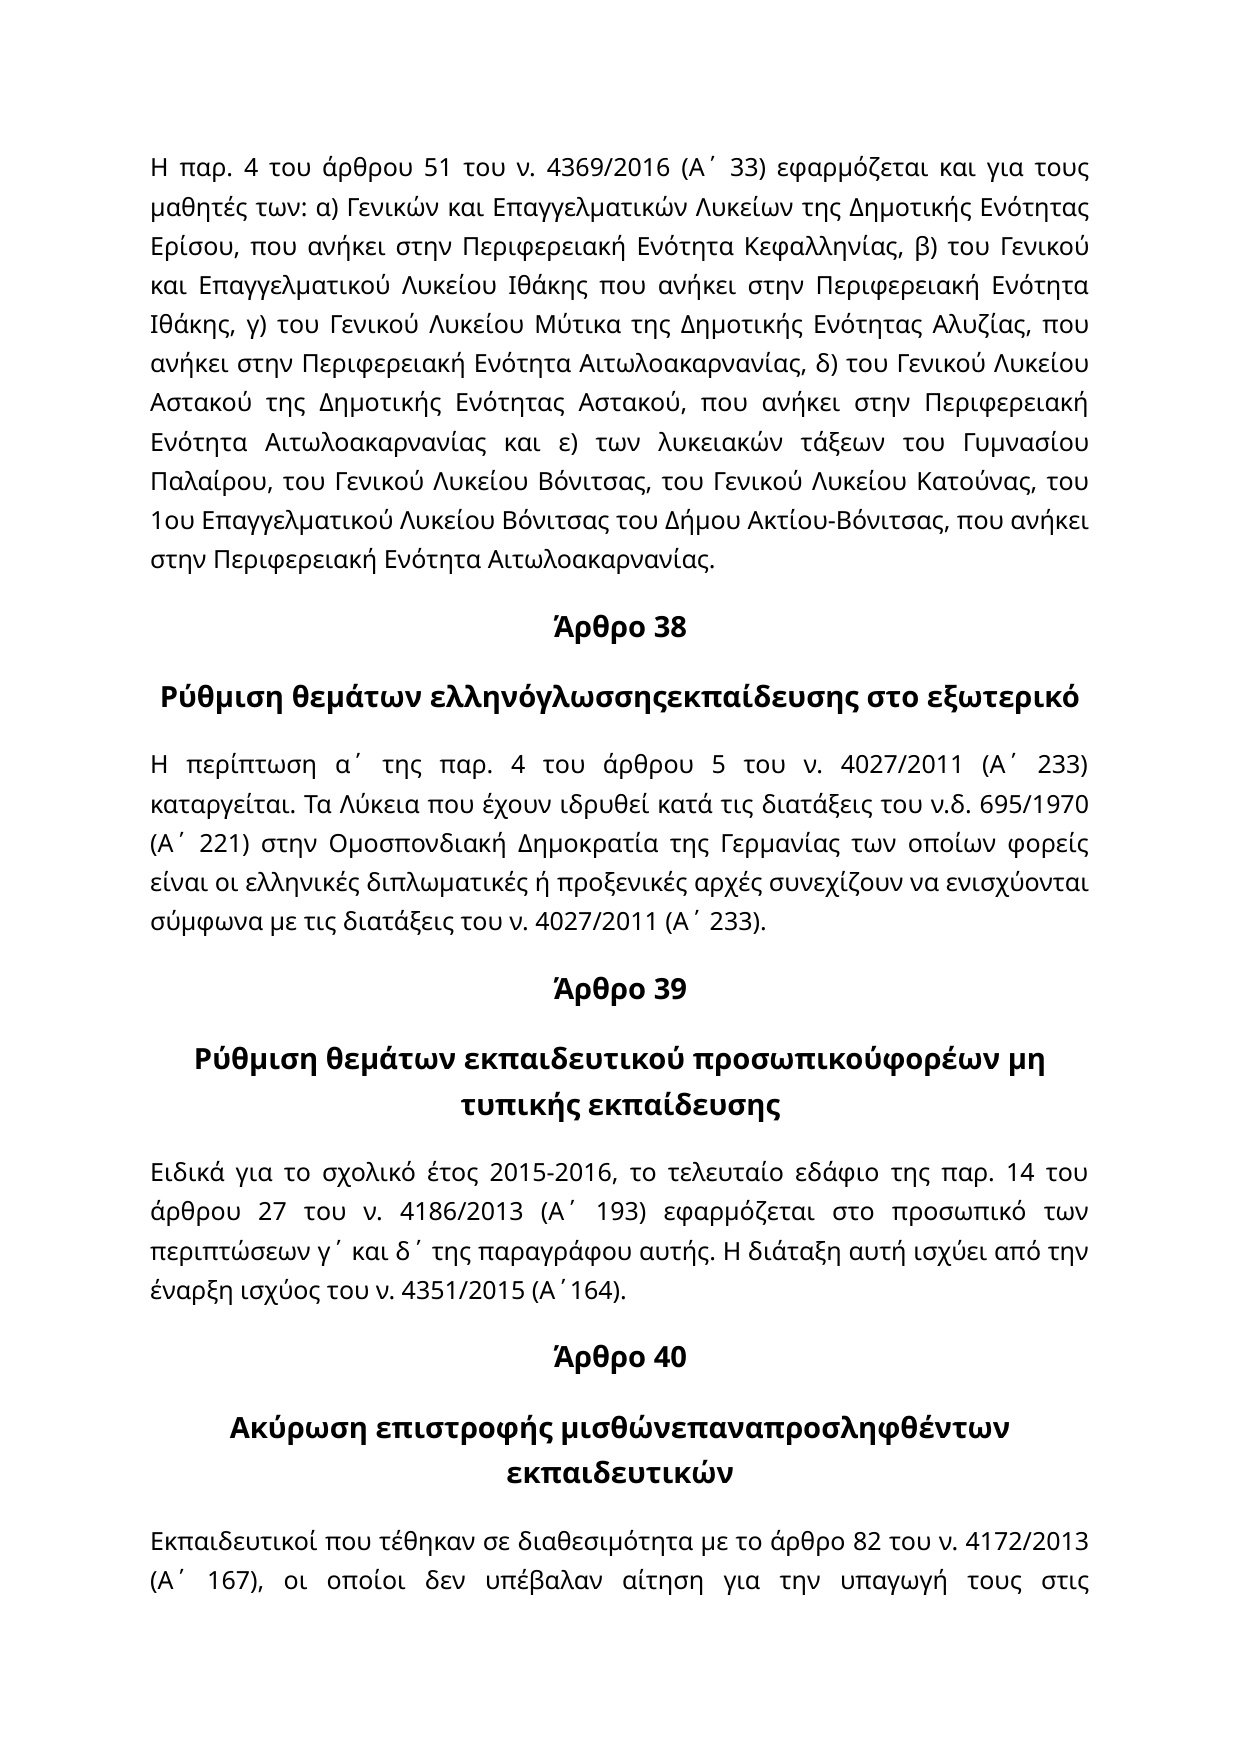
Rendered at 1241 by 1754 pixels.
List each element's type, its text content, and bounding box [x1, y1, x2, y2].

subtitle Ρύθμιση θεμάτων εκπαιδευτικού προσωπικούφορέων μη τυπικής εκπαίδευσης [150, 1038, 1090, 1124]
text Εκπαιδευτικοί που τέθηκαν σε διαθεσιμότητα με το άρθρο 82 του ν. 4172/2013 (Α΄ 167), οι οποίοι δεν υπέβαλαν αίτηση για την υπαγωγή τους στις [150, 1523, 1090, 1597]
subtitle Ακύρωση επιστροφής μισθώνεπαναπροσληφθέντων εκπαιδευτικών [150, 1407, 1090, 1492]
text Η παρ. 4 του άρθρου 51 του ν. 4369/2016 (Α΄ 33) εφαρμόζεται και για τους μαθητές των: α) Γενικών και Επαγγελματικών Λυκείων της Δημοτικής Ενότητας Ερίσου, που ανήκει στην Περιφερειακή Ενότητα Κεφαλληνίας, β) του Γενικού και Επαγγελματικού Λυκείου Ιθάκης που ανήκει στην Περιφερειακή Ενότητα Ιθάκης, γ) του Γενικού Λυκείου Μύτικα της Δημοτικής Ενότητας Αλυζίας, που ανήκει στην Περιφερειακή Ενότητα Αιτωλοακαρνανίας, δ) του Γενικού Λυκείου Αστακού της Δημοτικής Ενότητας Αστακού, που ανήκει στην Περιφερειακή Ενότητα Αιτωλοακαρνανίας και ε) των λυκειακών τάξεων του Γυμνασίου Παλαίρου, του Γενικού Λυκείου Βόνιτσας, του Γενικού Λυκείου Κατούνας, του 1ου Επαγγελματικού Λυκείου Βόνιτσας του Δήμου Ακτίου-Βόνιτσας, που ανήκει στην Περιφερειακή Ενότητα Αιτωλοακαρνανίας. [150, 150, 1090, 576]
subtitle Ρύθμιση θεμάτων ελληνόγλωσσηςεκπαίδευσης στο εξωτερικό [150, 676, 1090, 716]
subtitle Άρθρο 40 [150, 1336, 1090, 1376]
text Ειδικά για το σχολικό έτος 2015-2016, το τελευταίο εδάφιο της παρ. 14 του άρθρου 27 του ν. 4186/2013 (Α΄ 193) εφαρμόζεται στο προσωπικό των περιπτώσεων γ΄ και δ΄ της παραγράφου αυτής. Η διάταξη αυτή ισχύει από την έναρξη ισχύος του ν. 4351/2015 (Α΄164). [150, 1155, 1090, 1306]
subtitle Άρθρο 38 [150, 606, 1090, 646]
subtitle Άρθρο 39 [150, 968, 1090, 1008]
text Η περίπτωση α΄ της παρ. 4 του άρθρου 5 του ν. 4027/2011 (Α΄ 233) καταργείται. Τα Λύκεια που έχουν ιδρυθεί κατά τις διατάξεις του ν.δ. 695/1970 (Α΄ 221) στην Ομοσπονδιακή Δημοκρατία της Γερμανίας των οποίων φορείς είναι οι ελληνικές διπλωματικές ή προξενικές αρχές συνεχίζουν να ενισχύονται σύμφωνα με τις διατάξεις του ν. 4027/2011 (Α΄ 233). [150, 747, 1090, 938]
